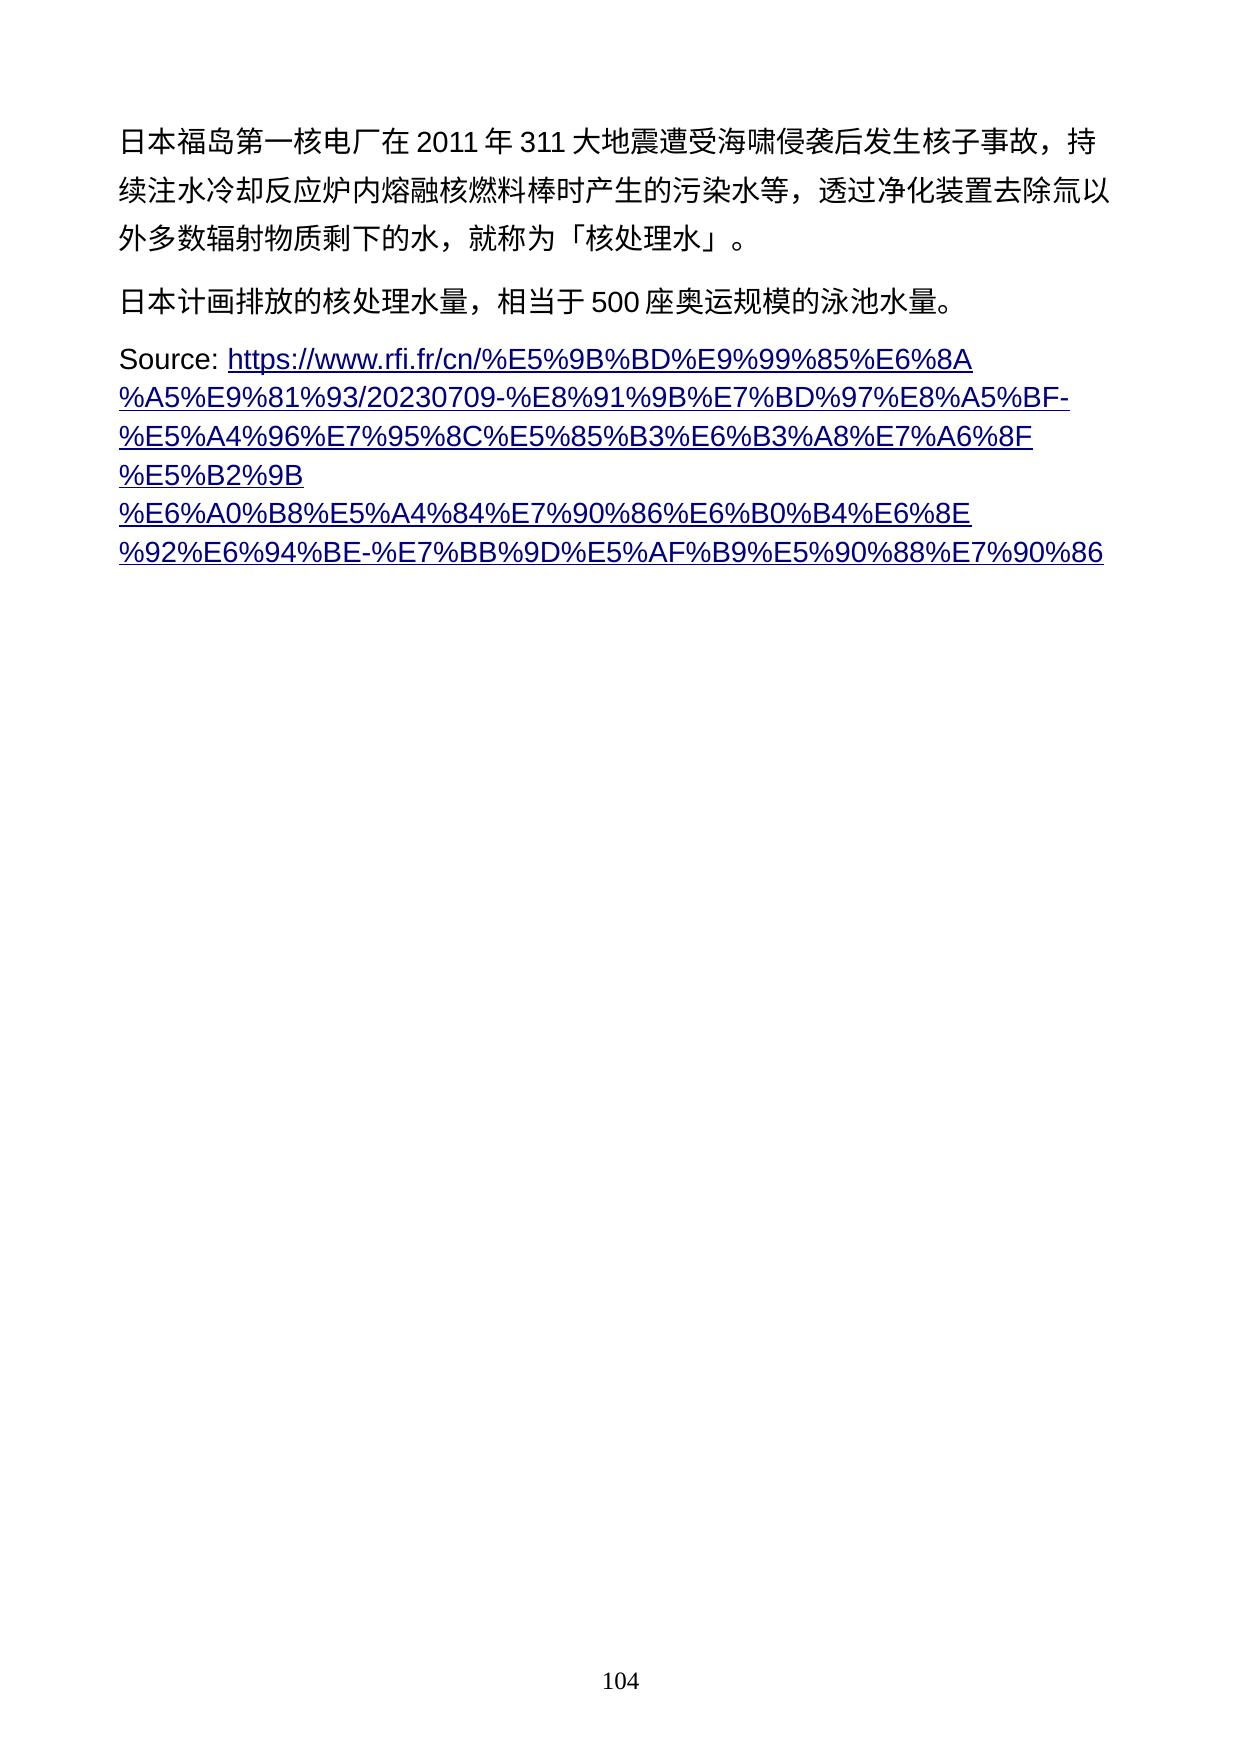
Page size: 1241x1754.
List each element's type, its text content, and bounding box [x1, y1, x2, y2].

text Source: https://www.rfi.fr/cn/%E5%9B%BD%E9%99%85%E6%8A%A5%E9%81%93/20230709-%E8%91%9B%E7%BD%97%E8%A5%BF-%E5%A4%96%E7%95%8C%E5%85%B3%E6%B3%A8%E7%A6%8F%E5%B2%9B%E6%A0%B8%E5%A4%84%E7%90%86%E6%B0%B4%E6%8E%92%E6%94%BE-%E7%BB%9D%E5%AF%B9%E5%90%88%E7%90%86 [118, 342, 1122, 568]
text 日本计画排放的核处理水量，相当于500座奥运规模的泳池水量。 [118, 279, 1122, 321]
text 日本福岛第一核电厂在2011年311大地震遭受海啸侵袭后发生核子事故，持续注水冷却反应炉内熔融核燃料棒时产生的污染水等，透过净化装置去除氚以外多数辐射物质剩下的水，就称为「核处理水」。 [118, 118, 1122, 258]
